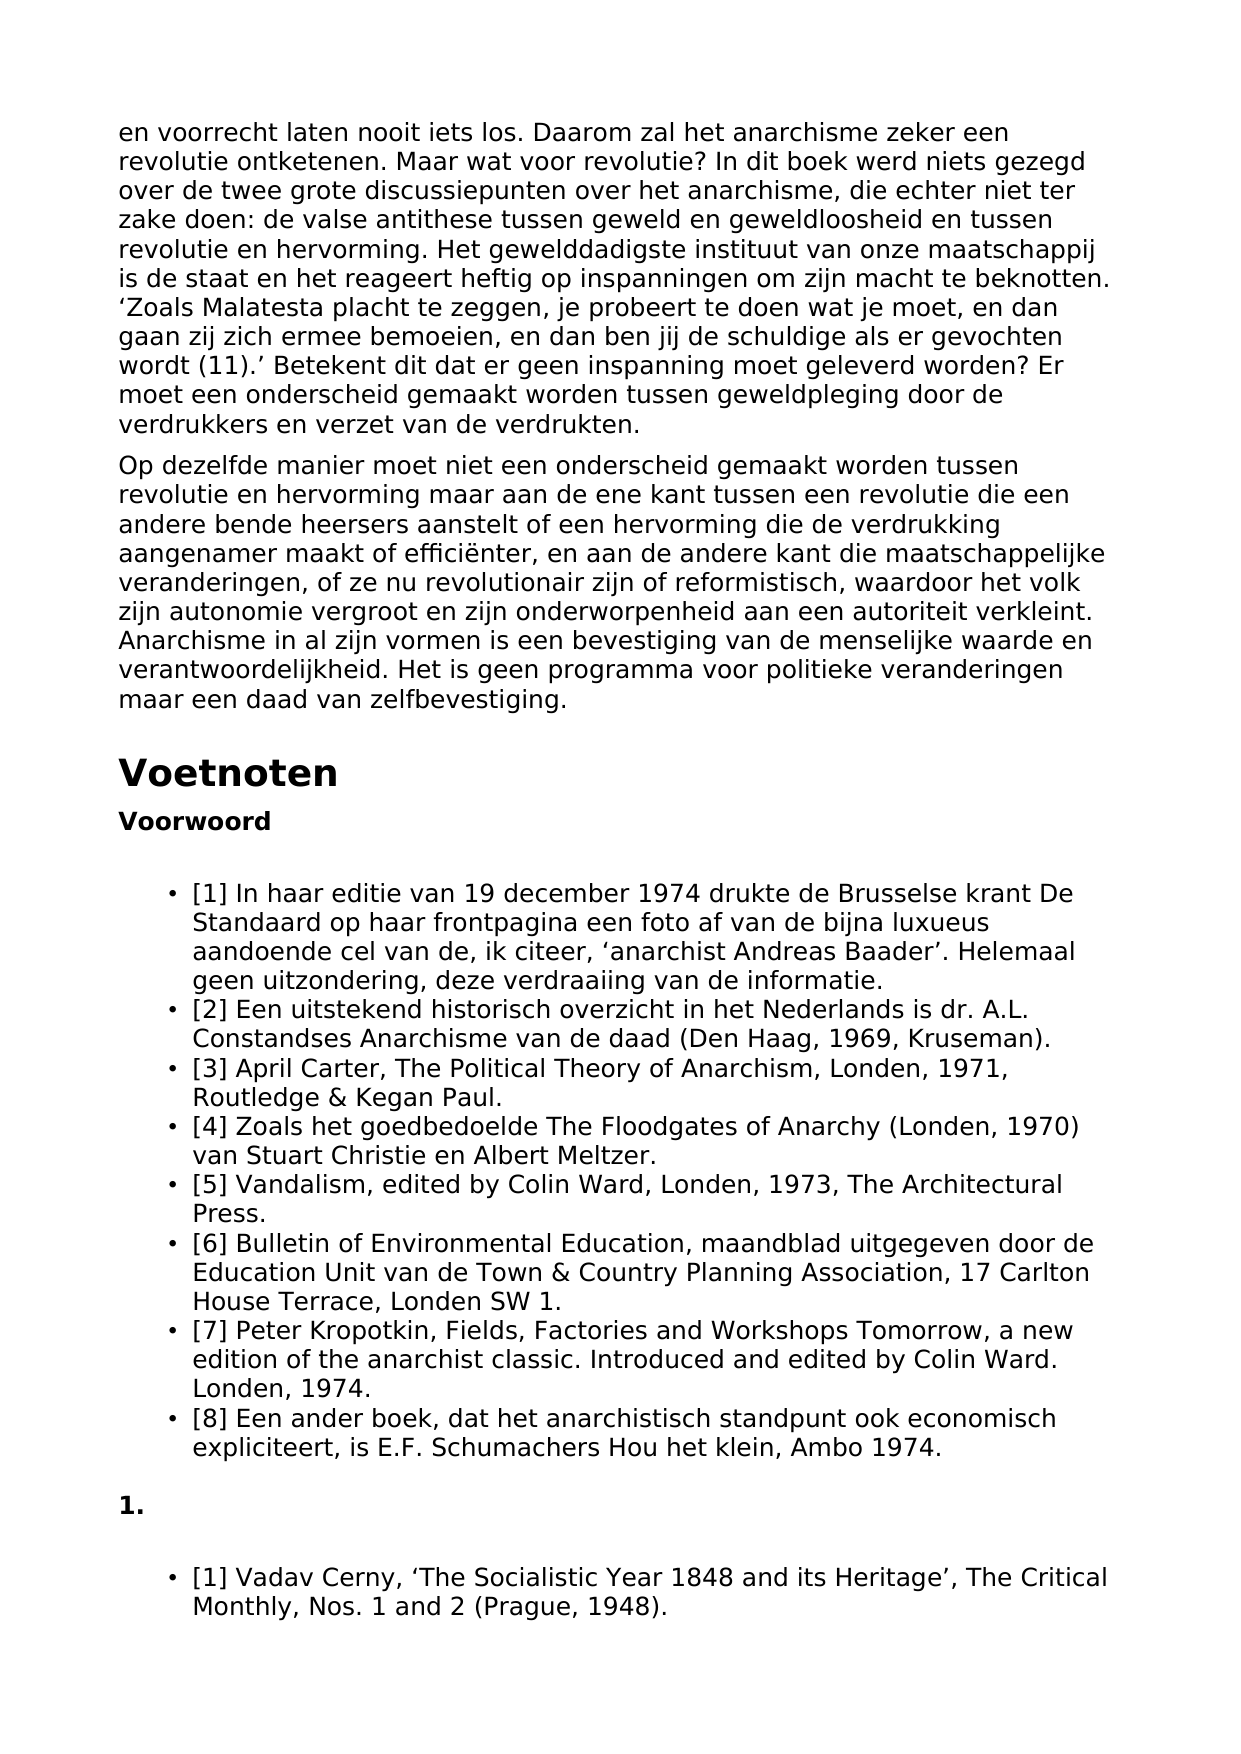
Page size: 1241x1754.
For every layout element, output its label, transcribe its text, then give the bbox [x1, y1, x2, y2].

text 1. [118, 1492, 1122, 1521]
list [3] April Carter, The Political Theory of Anarchism, Londen, 1971, Routledge & Kegan Paul. [177, 1054, 1122, 1112]
list [7] Peter Kropotkin, Fields, Factories and Workshops Tomorrow, a new edition of the anarchist classic. Introduced and edited by Colin Ward. Londen, 1974. [177, 1316, 1122, 1404]
list [1] Vadav Cerny, ‘The Socialistic Year 1848 and its Heritage’, The Critical Monthly, Nos. 1 and 2 (Prague, 1948). [177, 1563, 1122, 1621]
list [8] Een ander boek, dat het anarchistisch standpunt ook economisch expliciteert, is E.F. Schumachers Hou het klein, Ambo 1974. [177, 1404, 1122, 1462]
text Op dezelfde manier moet niet een onderscheid gemaakt worden tussen revolutie en hervorming maar aan de ene kant tussen een revolutie die een andere bende heersers aanstelt of een hervorming die de verdrukking aangenamer maakt of efficiënter, en aan de andere kant die maatschappelijke veranderingen, of ze nu revolutionair zijn of reformistisch, waardoor het volk zijn autonomie vergroot en zijn onderworpenheid aan een autoriteit verkleint. Anarchisme in al zijn vormen is een bevestiging van de menselijke waarde en verantwoordelijkheid. Het is geen programma voor politieke veranderingen maar een daad van zelfbevestiging. [118, 451, 1122, 714]
list [5] Vandalism, edited by Colin Ward, Londen, 1973, The Architectural Press. [177, 1170, 1122, 1229]
list [4] Zoals het goedbedoelde The Floodgates of Anarchy (Londen, 1970) van Stuart Christie en Albert Meltzer. [177, 1112, 1122, 1170]
text Voorwoord [118, 808, 1122, 837]
list [2] Een uitstekend historisch overzicht in het Nederlands is dr. A.L. Constandses Anarchisme van de daad (Den Haag, 1969, Kruseman). [177, 995, 1122, 1054]
subtitle Voetnoten [118, 751, 1122, 795]
list [1] In haar editie van 19 december 1974 drukte de Brusselse krant De Standaard op haar frontpagina een foto af van de bijna luxueus aandoende cel van de, ik citeer, ‘anarchist Andreas Baader’. Helemaal geen uitzondering, deze verdraaiing van de informatie. [177, 879, 1122, 995]
list [6] Bulletin of Environmental Education, maandblad uitgegeven door de Education Unit van de Town & Country Planning Association, 17 Carlton House Terrace, Londen SW 1. [177, 1229, 1122, 1316]
text en voorrecht laten nooit iets los. Daarom zal het anarchisme zeker een revolutie ontketenen. Maar wat voor revolutie? In dit boek werd niets gezegd over de twee grote discussiepunten over het anarchisme, die echter niet ter zake doen: de valse antithese tussen geweld en geweldloosheid en tussen revolutie en hervorming. Het gewelddadigste instituut van onze maatschappij is de staat en het reageert heftig op inspanningen om zijn macht te beknotten. ‘Zoals Malatesta placht te zeggen, je probeert te doen wat je moet, en dan gaan zij zich ermee bemoeien, en dan ben jij de schuldige als er gevochten wordt (11).’ Betekent dit dat er geen inspanning moet geleverd worden? Er moet een onderscheid gemaakt worden tussen geweldpleging door de verdrukkers en verzet van de verdrukten. [118, 118, 1122, 439]
